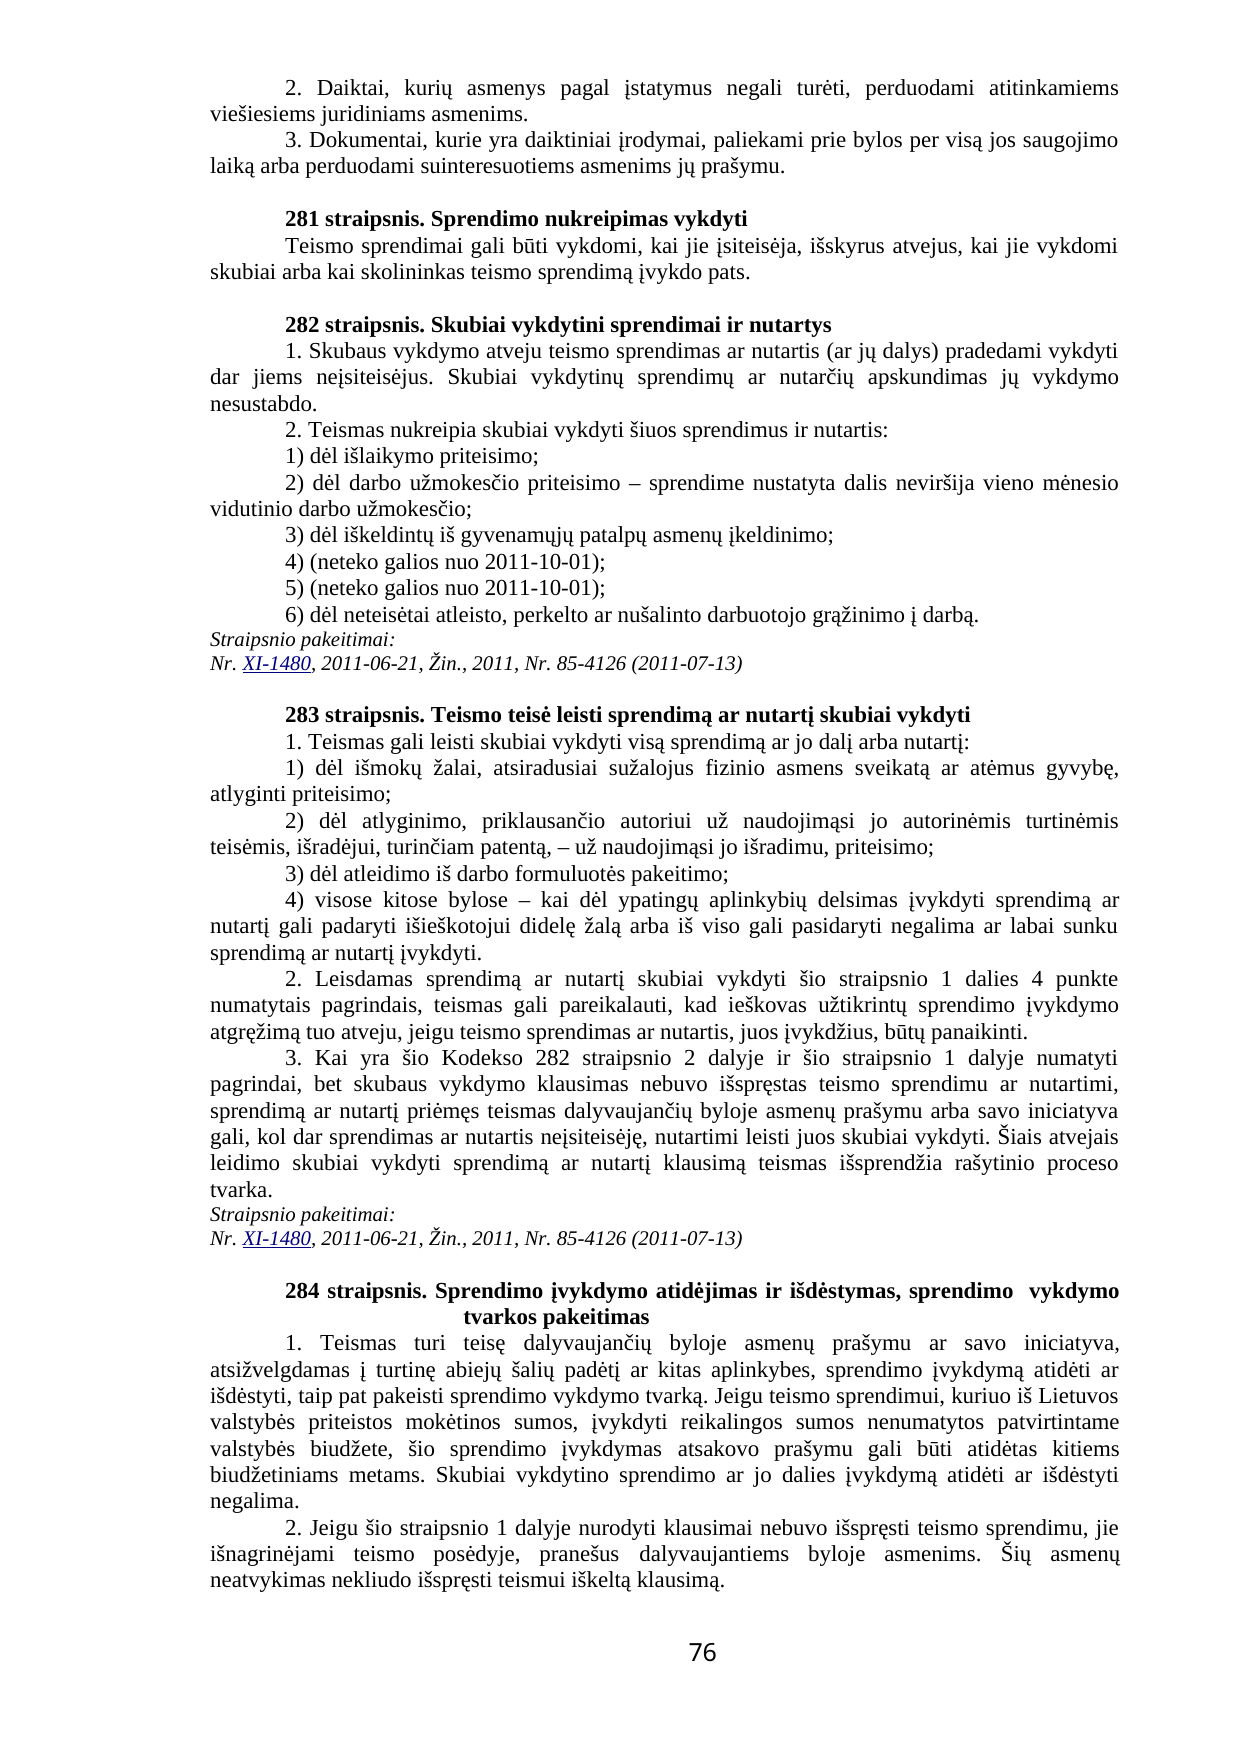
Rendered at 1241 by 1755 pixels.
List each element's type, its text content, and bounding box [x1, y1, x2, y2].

text 1. Teismas gali leisti skubiai vykdyti visą sprendimą ar jo dalį arba nutartį: [210, 728, 1120, 754]
text 6) dėl neteisėtai atleisto, perkelto ar nušalinto darbuotojo grąžinimo į darbą. [210, 601, 1120, 627]
text 1) dėl išmokų žalai, atsiradusiai sužalojus fizinio asmens sveikatą ar atėmus gyvybę, atlyginti priteisimo; [210, 754, 1120, 807]
text Straipsnio pakeitimai: [210, 1202, 1120, 1226]
text 2. Daiktai, kurių asmenys pagal įstatymus negali turėti, perduodami atitinkamiems viešiesiems juridiniams asmenims. [210, 73, 1120, 126]
text 2. Teismas nukreipia skubiai vykdyti šiuos sprendimus ir nutartis: [210, 416, 1120, 442]
text 4) (neteko galios nuo 2011-10-01); [210, 548, 1120, 574]
text 3. Dokumentai, kurie yra daiktiniai įrodymai, paliekami prie bylos per visą jos saugojimo laiką arba perduodami suinteresuotiems asmenims jų prašymu. [210, 126, 1120, 179]
text 2. Leisdamas sprendimą ar nutartį skubiai vykdyti šio straipsnio 1 dalies 4 punkte numatytais pagrindais, teismas gali pareikalauti, kad ieškovas užtikrintų sprendimo įvykdymo atgręžimą tuo atveju, jeigu teismo sprendimas ar nutartis, juos įvykdžius, būtų panaikinti. [210, 965, 1120, 1044]
text Nr. XI-1480, 2011-06-21, Žin., 2011, Nr. 85-4126 (2011-07-13) [210, 651, 1120, 675]
text 282 straipsnis. Skubiai vykdytini sprendimai ir nutartys [210, 311, 1120, 337]
text 1. Teismas turi teisę dalyvaujančių byloje asmenų prašymu ar savo iniciatyva, atsižvelgdamas į turtinę abiejų šalių padėtį ar kitas aplinkybes, sprendimo įvykdymą atidėti ar išdėstyti, taip pat pakeisti sprendimo vykdymo tvarką. Jeigu teismo sprendimui, kuriuo iš Lietuvos valstybės priteistos mokėtinos sumos, įvykdyti reikalingos sumos nenumatytos patvirtintame valstybės biudžete, šio sprendimo įvykdymas atsakovo prašymu gali būti atidėtas kitiems biudžetiniams metams. Skubiai vykdytino sprendimo ar jo dalies įvykdymą atidėti ar išdėstyti negalima. [210, 1329, 1120, 1514]
text 281 straipsnis. Sprendimo nukreipimas vykdyti [210, 205, 1120, 232]
text 1) dėl išlaikymo priteisimo; [210, 442, 1120, 469]
text 2) dėl darbo užmokesčio priteisimo – sprendime nustatyta dalis neviršija vieno mėnesio vidutinio darbo užmokesčio; [210, 469, 1120, 522]
text Straipsnio pakeitimai: [210, 627, 1120, 651]
text 1. Skubaus vykdymo atveju teismo sprendimas ar nutartis (ar jų dalys) pradedami vykdyti dar jiems neįsiteisėjus. Skubiai vykdytinų sprendimų ar nutarčių apskundimas jų vykdymo nesustabdo. [210, 337, 1120, 416]
text 5) (neteko galios nuo 2011-10-01); [210, 574, 1120, 601]
text 2. Jeigu šio straipsnio 1 dalyje nurodyti klausimai nebuvo išspręsti teismo sprendimu, jie išnagrinėjami teismo posėdyje, pranešus dalyvaujantiems byloje asmenims. Šių asmenų neatvykimas nekliudo išspręsti teismui iškeltą klausimą. [210, 1514, 1120, 1593]
text 4) visose kitose bylose – kai dėl ypatingų aplinkybių delsimas įvykdyti sprendimą ar nutartį gali padaryti išieškotojui didelę žalą arba iš viso gali pasidaryti negalima ar labai sunku sprendimą ar nutartį įvykdyti. [210, 886, 1120, 965]
text 3) dėl iškeldintų iš gyvenamųjų patalpų asmenų įkeldinimo; [210, 522, 1120, 548]
text 3. Kai yra šio Kodekso 282 straipsnio 2 dalyje ir šio straipsnio 1 dalyje numatyti pagrindai, bet skubaus vykdymo klausimas nebuvo išspręstas teismo sprendimu ar nutartimi, sprendimą ar nutartį priėmęs teismas dalyvaujančių byloje asmenų prašymu arba savo iniciatyva gali, kol dar sprendimas ar nutartis neįsiteisėję, nutartimi leisti juos skubiai vykdyti. Šiais atvejais leidimo skubiai vykdyti sprendimą ar nutartį klausimą teismas išsprendžia rašytinio proceso tvarka. [210, 1044, 1120, 1202]
text 283 straipsnis. Teismo teisė leisti sprendimą ar nutartį skubiai vykdyti [210, 701, 1120, 728]
text Nr. XI-1480, 2011-06-21, Žin., 2011, Nr. 85-4126 (2011-07-13) [210, 1226, 1120, 1250]
text 284 straipsnis. Sprendimo įvykdymo atidėjimas ir išdėstymas, sprendimo vykdymo tvarkos pakeitimas [285, 1277, 1120, 1329]
text Teismo sprendimai gali būti vykdomi, kai jie įsiteisėja, išskyrus atvejus, kai jie vykdomi skubiai arba kai skolininkas teismo sprendimą įvykdo pats. [210, 232, 1120, 284]
text 2) dėl atlyginimo, priklausančio autoriui už naudojimąsi jo autorinėmis turtinėmis teisėmis, išradėjui, turinčiam patentą, – už naudojimąsi jo išradimu, priteisimo; [210, 807, 1120, 859]
text 3) dėl atleidimo iš darbo formuluotės pakeitimo; [210, 859, 1120, 886]
